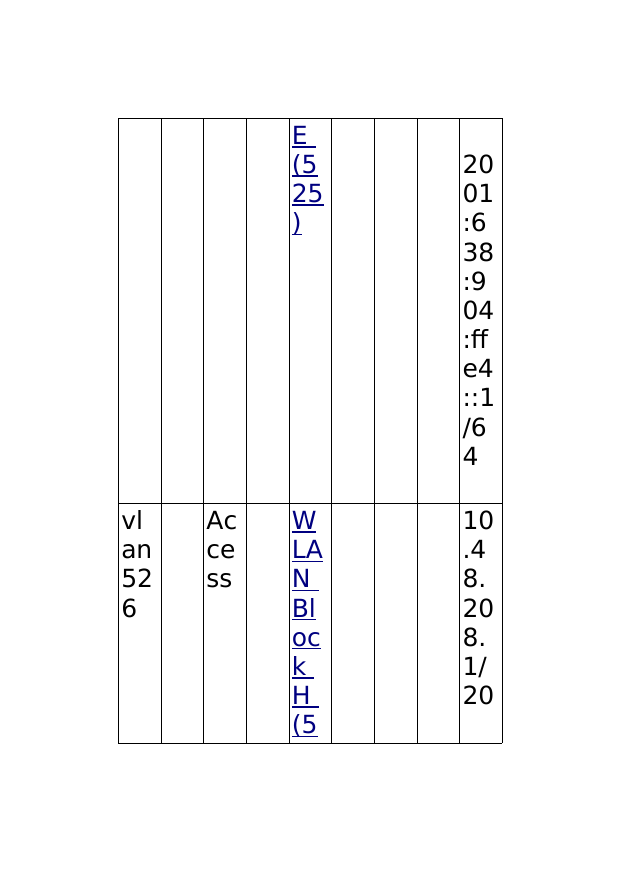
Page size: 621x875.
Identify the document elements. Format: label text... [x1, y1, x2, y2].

table_cell [204, 119, 246, 503]
table_cell WLAN Block H (5 [290, 504, 331, 742]
table_cell [162, 119, 203, 503]
table_cell 2001:638:904:ffe4::1/64 [460, 119, 502, 503]
table_cell 10.48.208.1/20 [460, 504, 502, 742]
table_cell [375, 119, 417, 503]
table_cell [418, 119, 459, 503]
table_cell vlan526 [119, 504, 161, 742]
table_cell [332, 119, 374, 503]
table_cell [332, 504, 374, 742]
table_cell [119, 119, 161, 503]
table_cell Access [204, 504, 246, 742]
table_cell [247, 504, 289, 742]
table_cell [162, 504, 203, 742]
table_cell [418, 504, 459, 742]
table_cell [375, 504, 417, 742]
table_cell [247, 119, 289, 503]
table_cell E (525) [290, 119, 331, 503]
